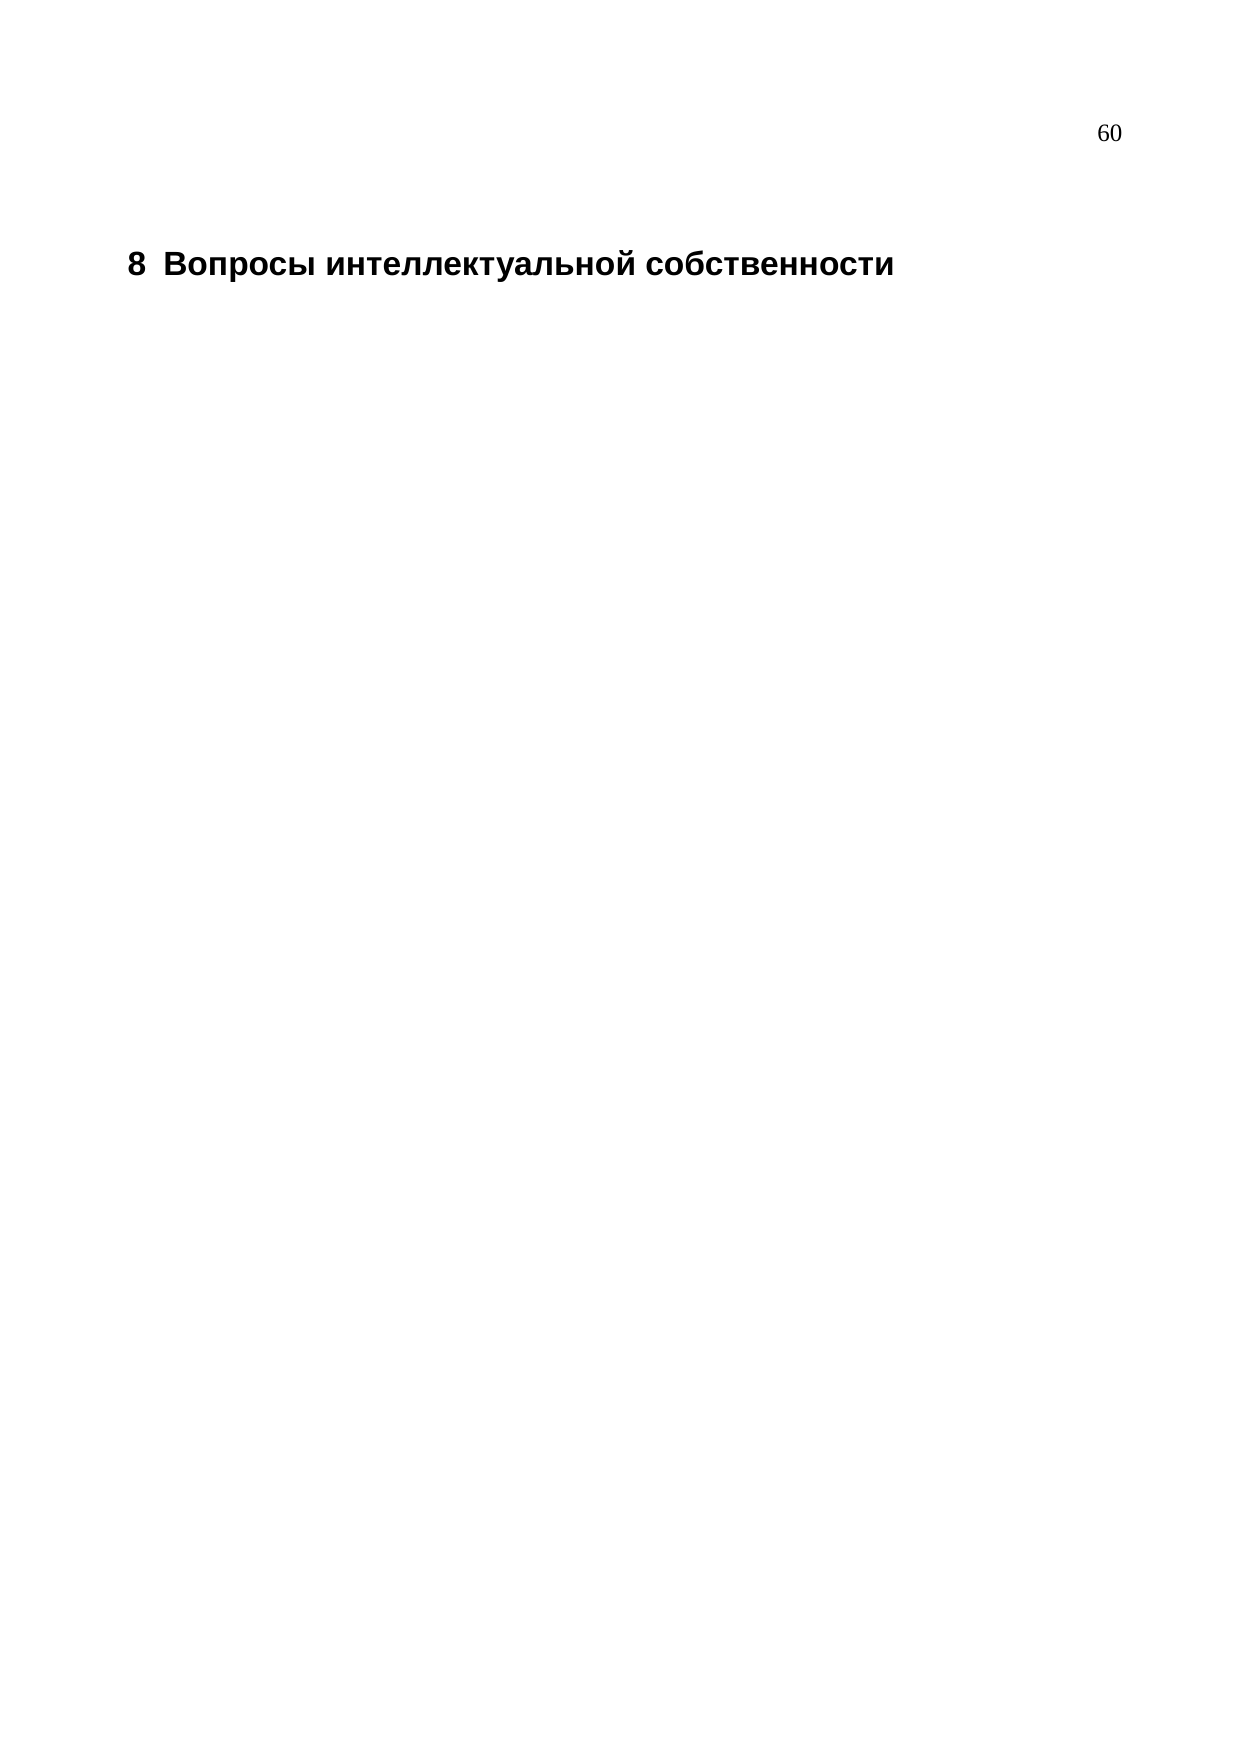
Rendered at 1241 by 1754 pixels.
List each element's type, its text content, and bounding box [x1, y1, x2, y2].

subtitle Вопросы интеллектуальной собственности [118, 243, 1122, 282]
